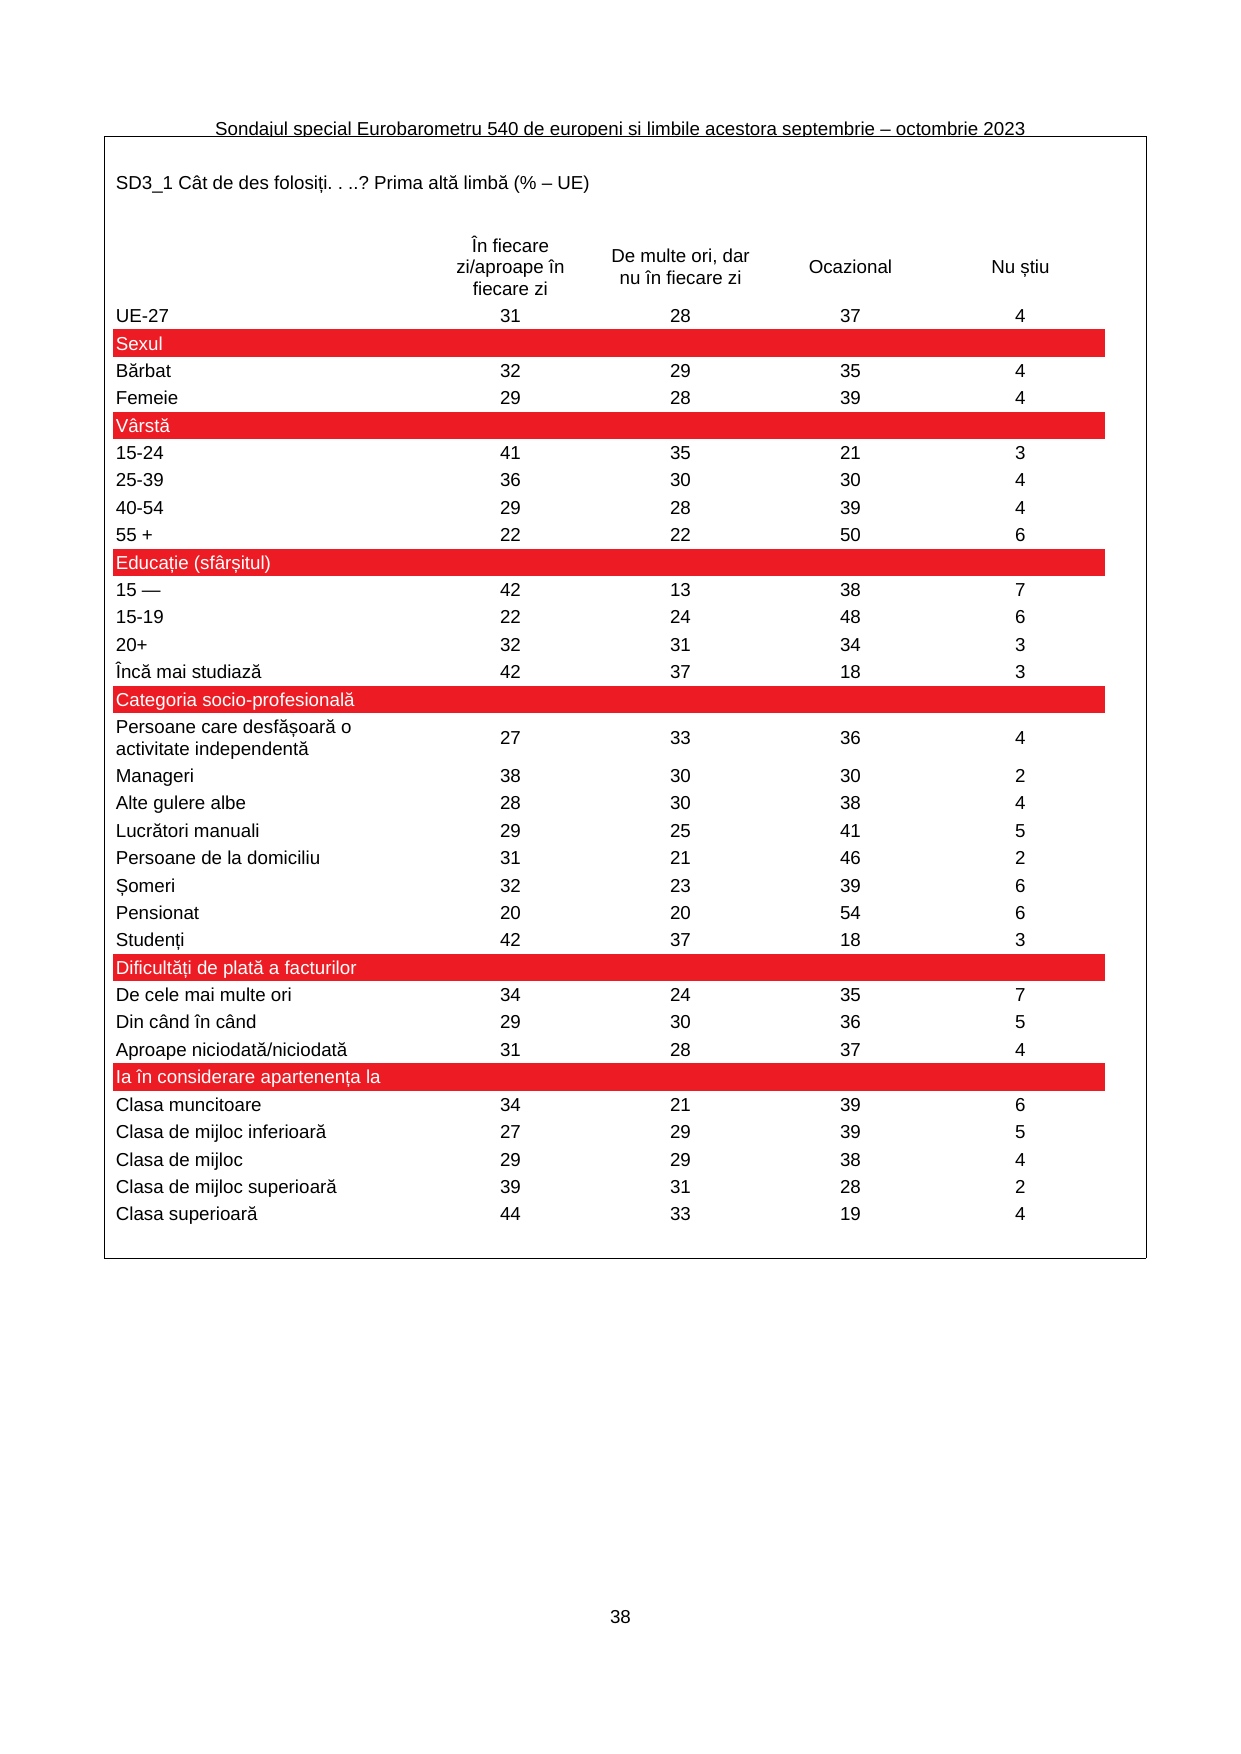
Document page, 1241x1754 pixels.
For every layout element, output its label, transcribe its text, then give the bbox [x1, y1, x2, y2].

table_cell 41 [765, 817, 935, 844]
table_cell Ocazional [765, 231, 935, 302]
table_cell 35 [765, 357, 935, 384]
table_cell 24 [595, 603, 765, 631]
table_cell 19 [765, 1200, 935, 1228]
table_cell [113, 231, 425, 302]
table_cell 41 [425, 439, 595, 466]
table_cell 39 [425, 1173, 595, 1200]
table_cell 32 [425, 871, 595, 899]
table_cell 33 [595, 713, 765, 762]
table_cell 54 [765, 899, 935, 926]
table_cell Clasa superioară [113, 1200, 425, 1228]
table_cell Nu știu [935, 231, 1105, 302]
table_cell UE-27 [113, 302, 425, 329]
table_cell 2 [935, 844, 1105, 871]
table_cell 4 [935, 1145, 1105, 1173]
table_cell 4 [935, 302, 1105, 329]
table_cell 36 [425, 466, 595, 494]
table_cell Șomeri [113, 871, 425, 899]
table_cell 28 [595, 1036, 765, 1063]
table_cell 15-24 [113, 439, 425, 466]
table_cell Încă mai studiază [113, 658, 425, 686]
table_cell 36 [765, 713, 935, 762]
table_cell Clasa muncitoare [113, 1091, 425, 1118]
table_cell 29 [595, 1145, 765, 1173]
table_cell 13 [595, 576, 765, 603]
table_cell [765, 549, 935, 576]
table_cell 21 [595, 1091, 765, 1118]
table_cell [425, 199, 595, 231]
table_cell 6 [935, 899, 1105, 926]
table_cell 48 [765, 603, 935, 631]
table_cell 3 [935, 439, 1105, 466]
table_cell [935, 549, 1105, 576]
table_cell Persoane de la domiciliu [113, 844, 425, 871]
table_cell Lucrători manuali [113, 817, 425, 844]
table_cell 38 [425, 762, 595, 789]
table_cell [935, 1063, 1105, 1091]
table_cell 6 [935, 871, 1105, 899]
table_cell 38 [765, 1145, 935, 1173]
table_cell 31 [595, 631, 765, 658]
table_cell Sexul [113, 329, 425, 357]
table_cell 39 [765, 871, 935, 899]
table_cell [595, 686, 765, 713]
table_cell 2 [935, 762, 1105, 789]
table_cell [935, 329, 1105, 357]
table_cell 29 [425, 1009, 595, 1036]
table_cell 3 [935, 926, 1105, 954]
table_cell 15 — [113, 576, 425, 603]
table_cell Persoane care desfășoară o activitate independentă [113, 713, 425, 762]
table_cell 23 [595, 871, 765, 899]
table_cell 37 [595, 926, 765, 954]
table_cell 6 [935, 1091, 1105, 1118]
table_cell 20 [425, 899, 595, 926]
table_cell 15-19 [113, 603, 425, 631]
table_cell De multe ori, dar nu în fiecare zi [595, 231, 765, 302]
table_cell 28 [425, 789, 595, 817]
table_cell 30 [595, 789, 765, 817]
table_cell 29 [425, 384, 595, 412]
table_cell Categoria socio-profesională [113, 686, 425, 713]
table_cell 42 [425, 576, 595, 603]
table_cell 4 [935, 789, 1105, 817]
table_cell 31 [425, 302, 595, 329]
table_cell [595, 412, 765, 439]
table_cell 4 [935, 1200, 1105, 1228]
table_cell Clasa de mijloc superioară [113, 1173, 425, 1200]
table_cell 22 [595, 521, 765, 548]
table_cell Din când în când [113, 1009, 425, 1036]
table_cell Vârstă [113, 412, 425, 439]
table_cell 29 [425, 817, 595, 844]
table_cell 35 [765, 981, 935, 1008]
table_cell 21 [765, 439, 935, 466]
table_cell [765, 199, 935, 231]
table_cell 32 [425, 631, 595, 658]
table_cell 4 [935, 466, 1105, 494]
table_cell [595, 329, 765, 357]
table_cell [425, 954, 595, 981]
table_cell [765, 412, 935, 439]
table_cell 7 [935, 981, 1105, 1008]
table_cell 39 [765, 494, 935, 521]
table_cell 18 [765, 926, 935, 954]
table_cell [113, 199, 425, 231]
table_cell 4 [935, 1036, 1105, 1063]
table_cell Ia în considerare apartenența la [113, 1063, 425, 1091]
table_cell 24 [595, 981, 765, 1008]
table_cell [765, 329, 935, 357]
table_cell [935, 199, 1105, 231]
table_cell 20 [595, 899, 765, 926]
table_cell Clasa de mijloc [113, 1145, 425, 1173]
table_cell Educație (sfârșitul) [113, 549, 425, 576]
table_cell 20+ [113, 631, 425, 658]
table_cell 37 [765, 1036, 935, 1063]
table_cell 29 [595, 357, 765, 384]
table_cell 5 [935, 1118, 1105, 1145]
table_cell [425, 549, 595, 576]
table_cell 39 [765, 1118, 935, 1145]
table_cell 25-39 [113, 466, 425, 494]
table_cell 44 [425, 1200, 595, 1228]
table_cell 34 [425, 981, 595, 1008]
table_cell Clasa de mijloc inferioară [113, 1118, 425, 1145]
table_cell 40-54 [113, 494, 425, 521]
table_cell [765, 1063, 935, 1091]
table_cell [425, 1063, 595, 1091]
table_cell 25 [595, 817, 765, 844]
table_cell 34 [765, 631, 935, 658]
table_cell [595, 199, 765, 231]
table_cell 22 [425, 521, 595, 548]
table_cell 5 [935, 1009, 1105, 1036]
table_cell 28 [595, 302, 765, 329]
table_cell 42 [425, 926, 595, 954]
table_cell 31 [425, 1036, 595, 1063]
table_cell 5 [935, 817, 1105, 844]
table_cell 55 + [113, 521, 425, 548]
table_cell 28 [595, 494, 765, 521]
table_cell Manageri [113, 762, 425, 789]
table_cell [595, 549, 765, 576]
table_cell 28 [595, 384, 765, 412]
table_cell 4 [935, 384, 1105, 412]
table_cell 6 [935, 521, 1105, 548]
table_cell 39 [765, 1091, 935, 1118]
table_cell De cele mai multe ori [113, 981, 425, 1008]
table_cell [935, 954, 1105, 981]
table_cell 33 [595, 1200, 765, 1228]
table_cell Studenți [113, 926, 425, 954]
table_cell 36 [765, 1009, 935, 1036]
table_cell 28 [765, 1173, 935, 1200]
table_cell 29 [425, 494, 595, 521]
table_cell 32 [425, 357, 595, 384]
table_cell Pensionat [113, 899, 425, 926]
table_cell 4 [935, 713, 1105, 762]
table_cell 31 [425, 844, 595, 871]
table_cell [595, 1063, 765, 1091]
table_cell 37 [765, 302, 935, 329]
table_cell În fiecare zi/aproape în fiecare zi [425, 231, 595, 302]
table_cell 2 [935, 1173, 1105, 1200]
table_cell 30 [595, 466, 765, 494]
table_cell 3 [935, 631, 1105, 658]
table_cell [425, 412, 595, 439]
table_cell 30 [595, 762, 765, 789]
table_cell 4 [935, 357, 1105, 384]
table_header SD3_1 Cât de des folosiți. . ..? Prima altă limbă (% – UE) [113, 167, 1105, 199]
table_cell 18 [765, 658, 935, 686]
table_cell 3 [935, 658, 1105, 686]
table_cell Dificultăți de plată a facturilor [113, 954, 425, 981]
table_cell 46 [765, 844, 935, 871]
table_cell 30 [595, 1009, 765, 1036]
table_cell 4 [935, 494, 1105, 521]
table_cell 22 [425, 603, 595, 631]
table_cell [425, 329, 595, 357]
table_cell 29 [595, 1118, 765, 1145]
table_cell 38 [765, 576, 935, 603]
table_cell 27 [425, 1118, 595, 1145]
table_cell 21 [595, 844, 765, 871]
table_cell 50 [765, 521, 935, 548]
table_cell 35 [595, 439, 765, 466]
table_cell 30 [765, 762, 935, 789]
table_cell [935, 686, 1105, 713]
table_cell 7 [935, 576, 1105, 603]
table_cell 30 [765, 466, 935, 494]
table_cell 27 [425, 713, 595, 762]
table_cell 6 [935, 603, 1105, 631]
table_cell [595, 954, 765, 981]
table_cell 38 [765, 789, 935, 817]
table_cell Aproape niciodată/niciodată [113, 1036, 425, 1063]
table_cell Femeie [113, 384, 425, 412]
table_cell 31 [595, 1173, 765, 1200]
table_cell 29 [425, 1145, 595, 1173]
table_cell [765, 686, 935, 713]
table_cell 42 [425, 658, 595, 686]
table_cell [425, 686, 595, 713]
table_cell Alte gulere albe [113, 789, 425, 817]
table_cell 34 [425, 1091, 595, 1118]
table_cell 39 [765, 384, 935, 412]
table_cell [935, 412, 1105, 439]
table_cell 37 [595, 658, 765, 686]
table_cell Bărbat [113, 357, 425, 384]
table_cell [765, 954, 935, 981]
